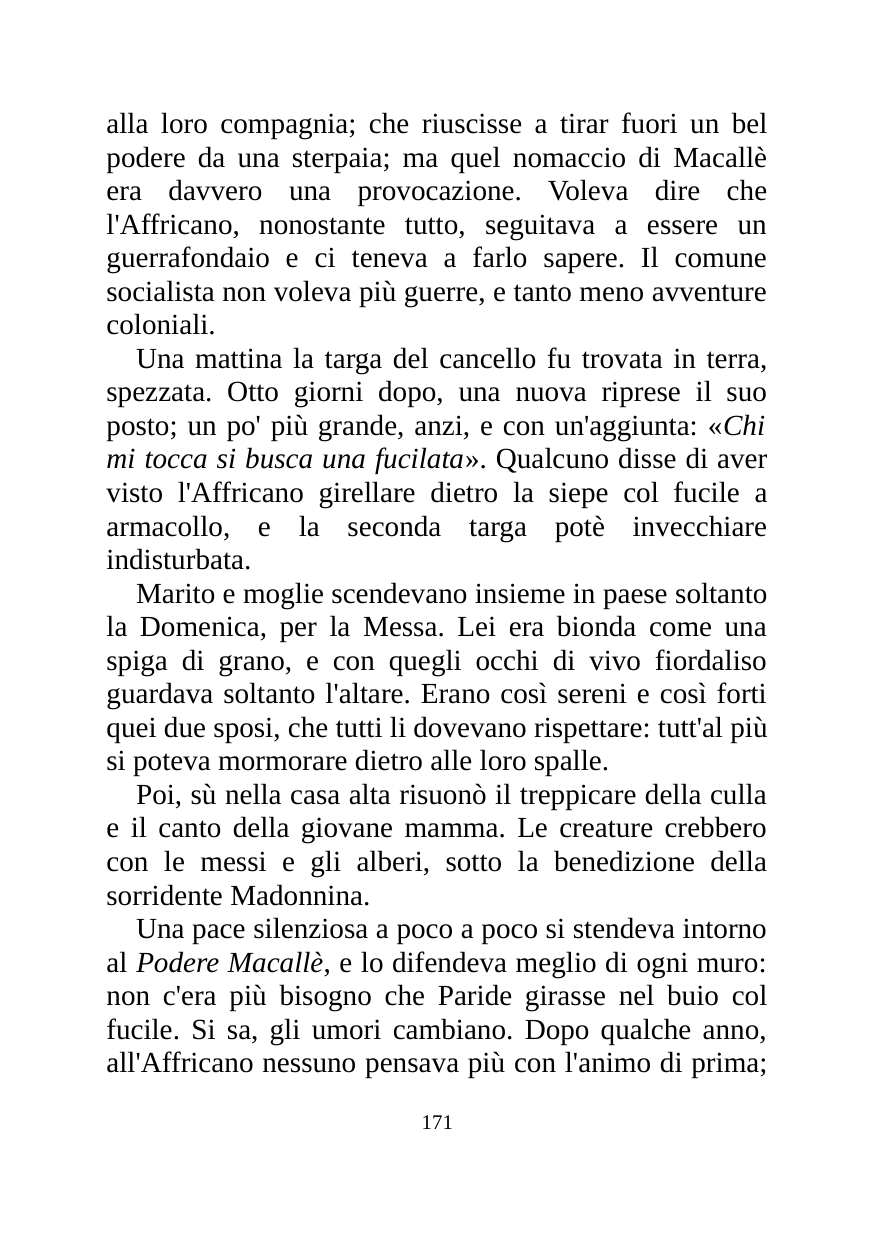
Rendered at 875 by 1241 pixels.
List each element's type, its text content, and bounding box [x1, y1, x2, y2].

text Una mattina la targa del cancello fu trovata in terra, spezzata. Otto giorni dopo, una nuova riprese il suo posto; un po' più grande, anzi, e con un'aggiunta: «Chi mi tocca si busca una fucilata». Qualcuno disse di aver visto l'Affricano girellare dietro la siepe col fucile a armacollo, e la seconda targa potè invecchiare indisturbata. [106, 341, 768, 576]
text Marito e moglie scendevano insieme in paese soltanto la Domenica, per la Messa. Lei era bionda come una spiga di grano, e con quegli occhi di vivo fiordaliso guardava soltanto l'altare. Erano così sereni e così forti quei due sposi, che tutti li dovevano rispettare: tutt'al più si poteva mormorare dietro alle loro spalle. [106, 576, 768, 777]
text Una pace silenziosa a poco a poco si stendeva intorno al Podere Macallè, e lo difendeva meglio di ogni muro: non c'era più bisogno che Paride girasse nel buio col fucile. Si sa, gli umori cambiano. Dopo qualche anno, all'Affricano nessuno pensava più con l'animo di prima; [106, 911, 768, 1079]
text alla loro compagnia; che riuscisse a tirar fuori un bel podere da una sterpaia; ma quel nomaccio di Macallè era davvero una provocazione. Voleva dire che l'Affricano, nonostante tutto, seguitava a essere un guerrafondaio e ci teneva a farlo sapere. Il comune socialista non voleva più guerre, e tanto meno avventure coloniali. [106, 106, 768, 341]
text Poi, sù nella casa alta risuonò il treppicare della culla e il canto della giovane mamma. Le creature crebbero con le messi e gli alberi, sotto la benedizione della sorridente Madonnina. [106, 777, 768, 911]
